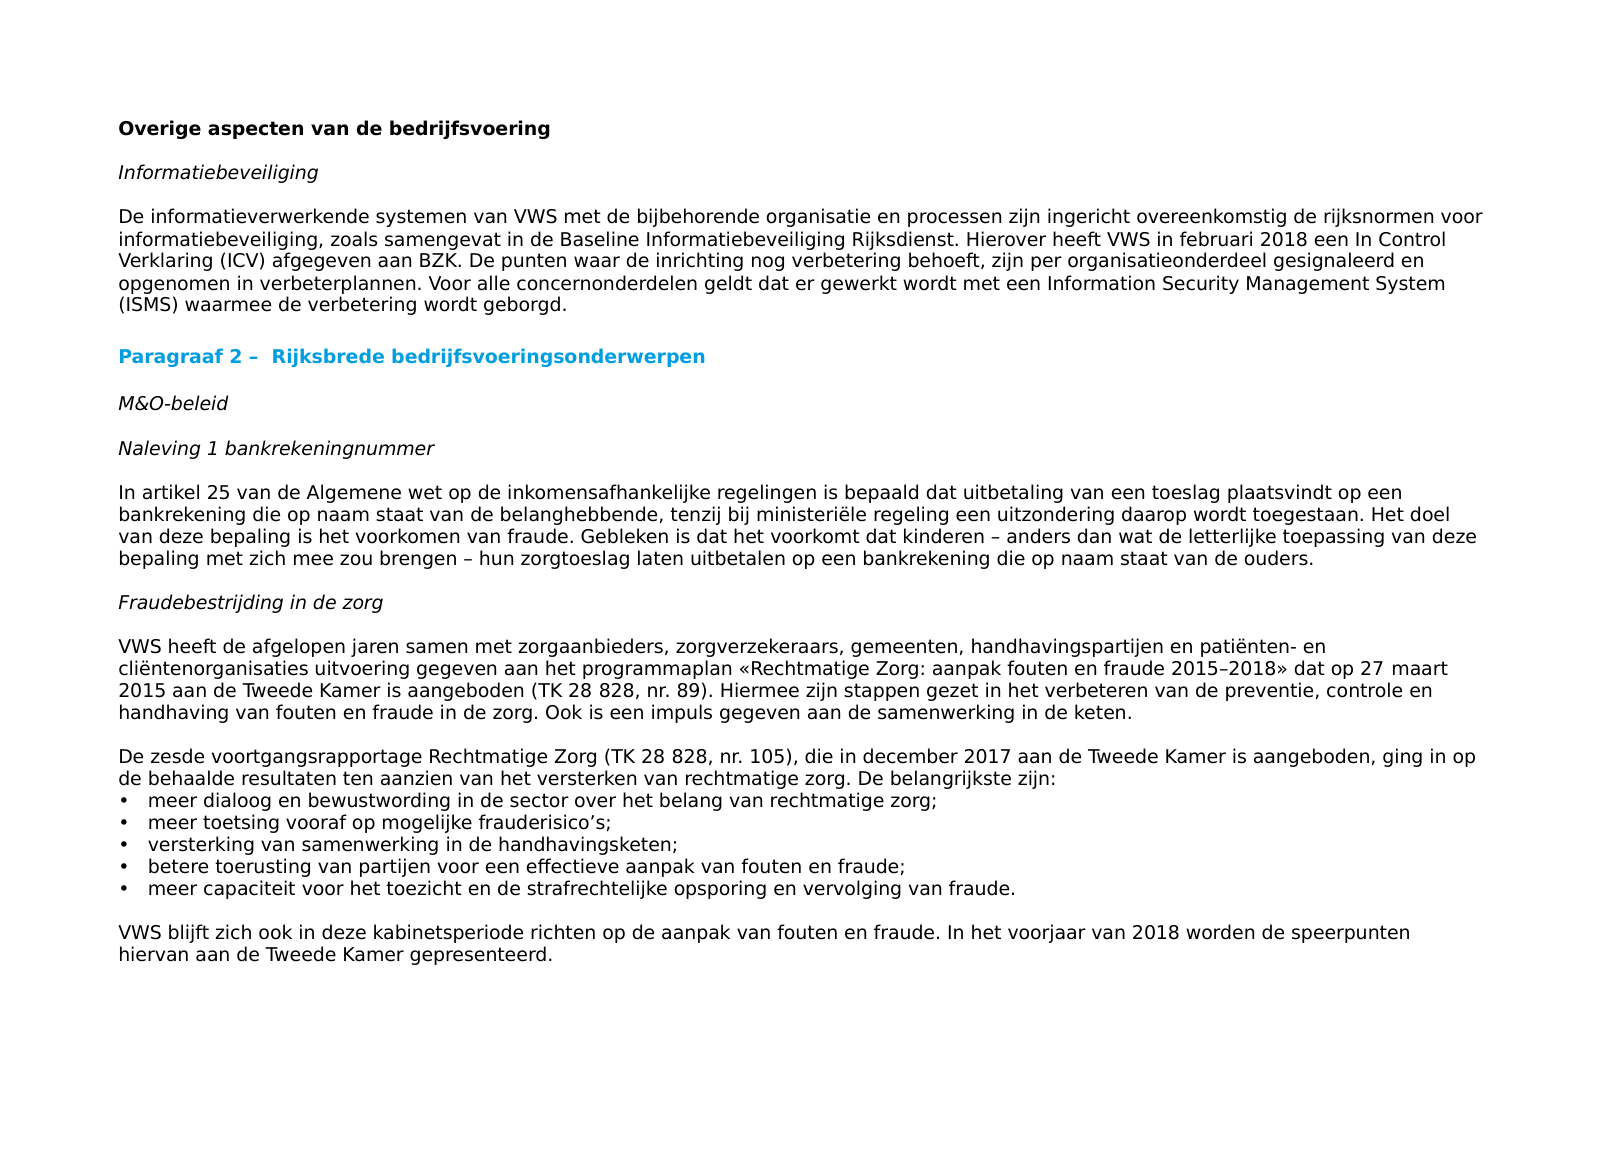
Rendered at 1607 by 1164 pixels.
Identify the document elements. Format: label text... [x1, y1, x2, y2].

text De zesde voortgangsrapportage Rechtmatige Zorg (TK 28 828, nr. 105), die in december 2017 aan de Tweede Kamer is aangeboden, ging in op de behaalde resultaten ten aanzien van het versterken van rechtmatige zorg. De belangrijkste zijn: [118, 746, 1488, 790]
text In artikel 25 van de Algemene wet op de inkomensafhankelijke regelingen is bepaald dat uitbetaling van een toeslag plaatsvindt op een bankrekening die op naam staat van de belanghebbende, tenzij bij ministeriële regeling een uitzondering daarop wordt toegestaan. Het doel van deze bepaling is het voorkomen van fraude. Gebleken is dat het voorkomt dat kinderen – anders dan wat de letterlijke toepassing van deze bepaling met zich mee zou brengen – hun zorgtoeslag laten uitbetalen op een bankrekening die op naam staat van de ouders. [118, 482, 1488, 569]
text VWS heeft de afgelopen jaren samen met zorgaanbieders, zorgverzekeraars, gemeenten, handhavingspartijen en patiënten- en cliëntenorganisaties uitvoering gegeven aan het programmaplan «Rechtmatige Zorg: aanpak fouten en fraude 2015–2018» dat op 27 maart 2015 aan de Tweede Kamer is aangeboden (TK 28 828, nr. 89). Hiermee zijn stappen gezet in het verbeteren van de preventie, controle en handhaving van fouten en fraude in de zorg. Ook is een impuls gegeven aan de samenwerking in de keten. [118, 636, 1488, 724]
text • meer toetsing vooraf op mogelijke frauderisico’s; [118, 812, 1488, 834]
text • meer capaciteit voor het toezicht en de strafrechtelijke opsporing en vervolging van fraude. [118, 878, 1488, 900]
text • versterking van samenwerking in de handhavingsketen; [118, 834, 1488, 856]
subtitle Overige aspecten van de bedrijfsvoering [118, 118, 1488, 140]
text • betere toerusting van partijen voor een effectieve aanpak van fouten en fraude; [118, 856, 1488, 878]
text De informatieverwerkende systemen van VWS met de bijbehorende organisatie en processen zijn ingericht overeenkomstig de rijksnormen voor informatiebeveiliging, zoals samengevat in de Baseline Informatiebeveiliging Rijksdienst. Hierover heeft VWS in februari 2018 een In Control Verklaring (ICV) afgegeven aan BZK. De punten waar de inrichting nog verbetering behoeft, zijn per organisatieonderdeel gesignaleerd en opgenomen in verbeterplannen. Voor alle concernonderdelen geldt dat er gewerkt wordt met een Information Security Management System (ISMS) waarmee de verbetering wordt geborgd. [118, 206, 1488, 316]
text • meer dialoog en bewustwording in de sector over het belang van rechtmatige zorg; [118, 790, 1488, 812]
subtitle Paragraaf 2 – Rijksbrede bedrijfsvoeringsonderwerpen [118, 346, 1488, 368]
subtitle Fraudebestrijding in de zorg [118, 592, 1488, 614]
subtitle M&O-beleid [118, 393, 1488, 415]
subtitle Informatiebeveiliging [118, 162, 1488, 184]
subtitle Naleving 1 bankrekeningnummer [118, 437, 1488, 459]
text VWS blijft zich ook in deze kabinetsperiode richten op de aanpak van fouten en fraude. In het voorjaar van 2018 worden de speerpunten hiervan aan de Tweede Kamer gepresenteerd. [118, 922, 1488, 966]
